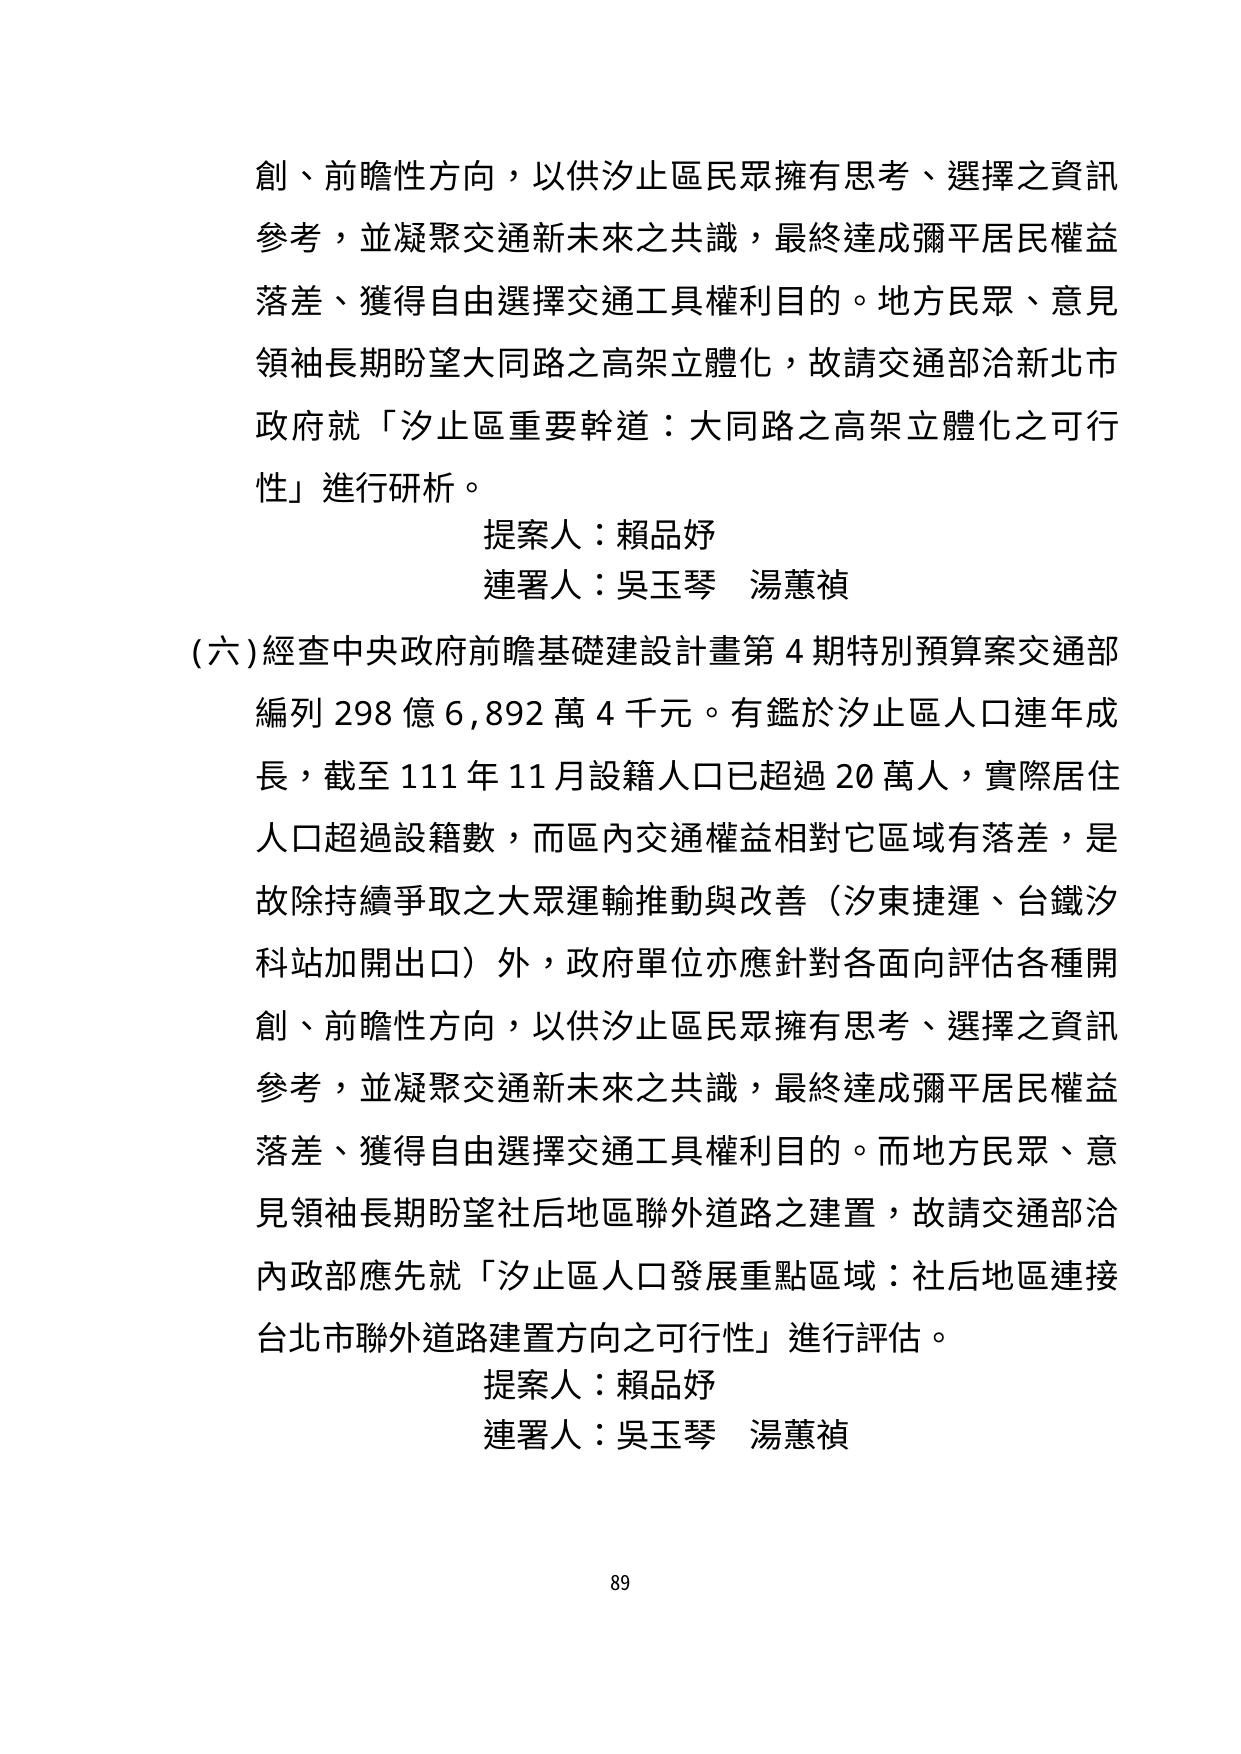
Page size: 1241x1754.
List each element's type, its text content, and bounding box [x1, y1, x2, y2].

text 提案人：賴品妤 [483, 1357, 1120, 1407]
text 連署人：吳玉琴 湯蕙禎 [483, 557, 1120, 607]
text 連署人：吳玉琴 湯蕙禎 [483, 1407, 1120, 1457]
text 創、前瞻性方向，以供汐止區民眾擁有思考、選擇之資訊參考，並凝聚交通新未來之共識，最終達成彌平居民權益落差、獲得自由選擇交通工具權利目的。地方民眾、意見領袖長期盼望大同路之高架立體化，故請交通部洽新北市政府就「汐止區重要幹道：大同路之高架立體化之可行性」進行研析。 [187, 132, 1120, 507]
text (六)經查中央政府前瞻基礎建設計畫第4期特別預算案交通部編列298億6,892萬4千元。有鑑於汐止區人口連年成長，截至111年11月設籍人口已超過20萬人，實際居住人口超過設籍數，而區內交通權益相對它區域有落差，是故除持續爭取之大眾運輸推動與改善（汐東捷運、台鐵汐科站加開出口）外，政府單位亦應針對各面向評估各種開創、前瞻性方向，以供汐止區民眾擁有思考、選擇之資訊參考，並凝聚交通新未來之共識，最終達成彌平居民權益落差、獲得自由選擇交通工具權利目的。而地方民眾、意見領袖長期盼望社后地區聯外道路之建置，故請交通部洽內政部應先就「汐止區人口發展重點區域：社后地區連接台北市聯外道路建置方向之可行性」進行評估。 [187, 607, 1120, 1357]
text 提案人：賴品妤 [483, 507, 1120, 557]
